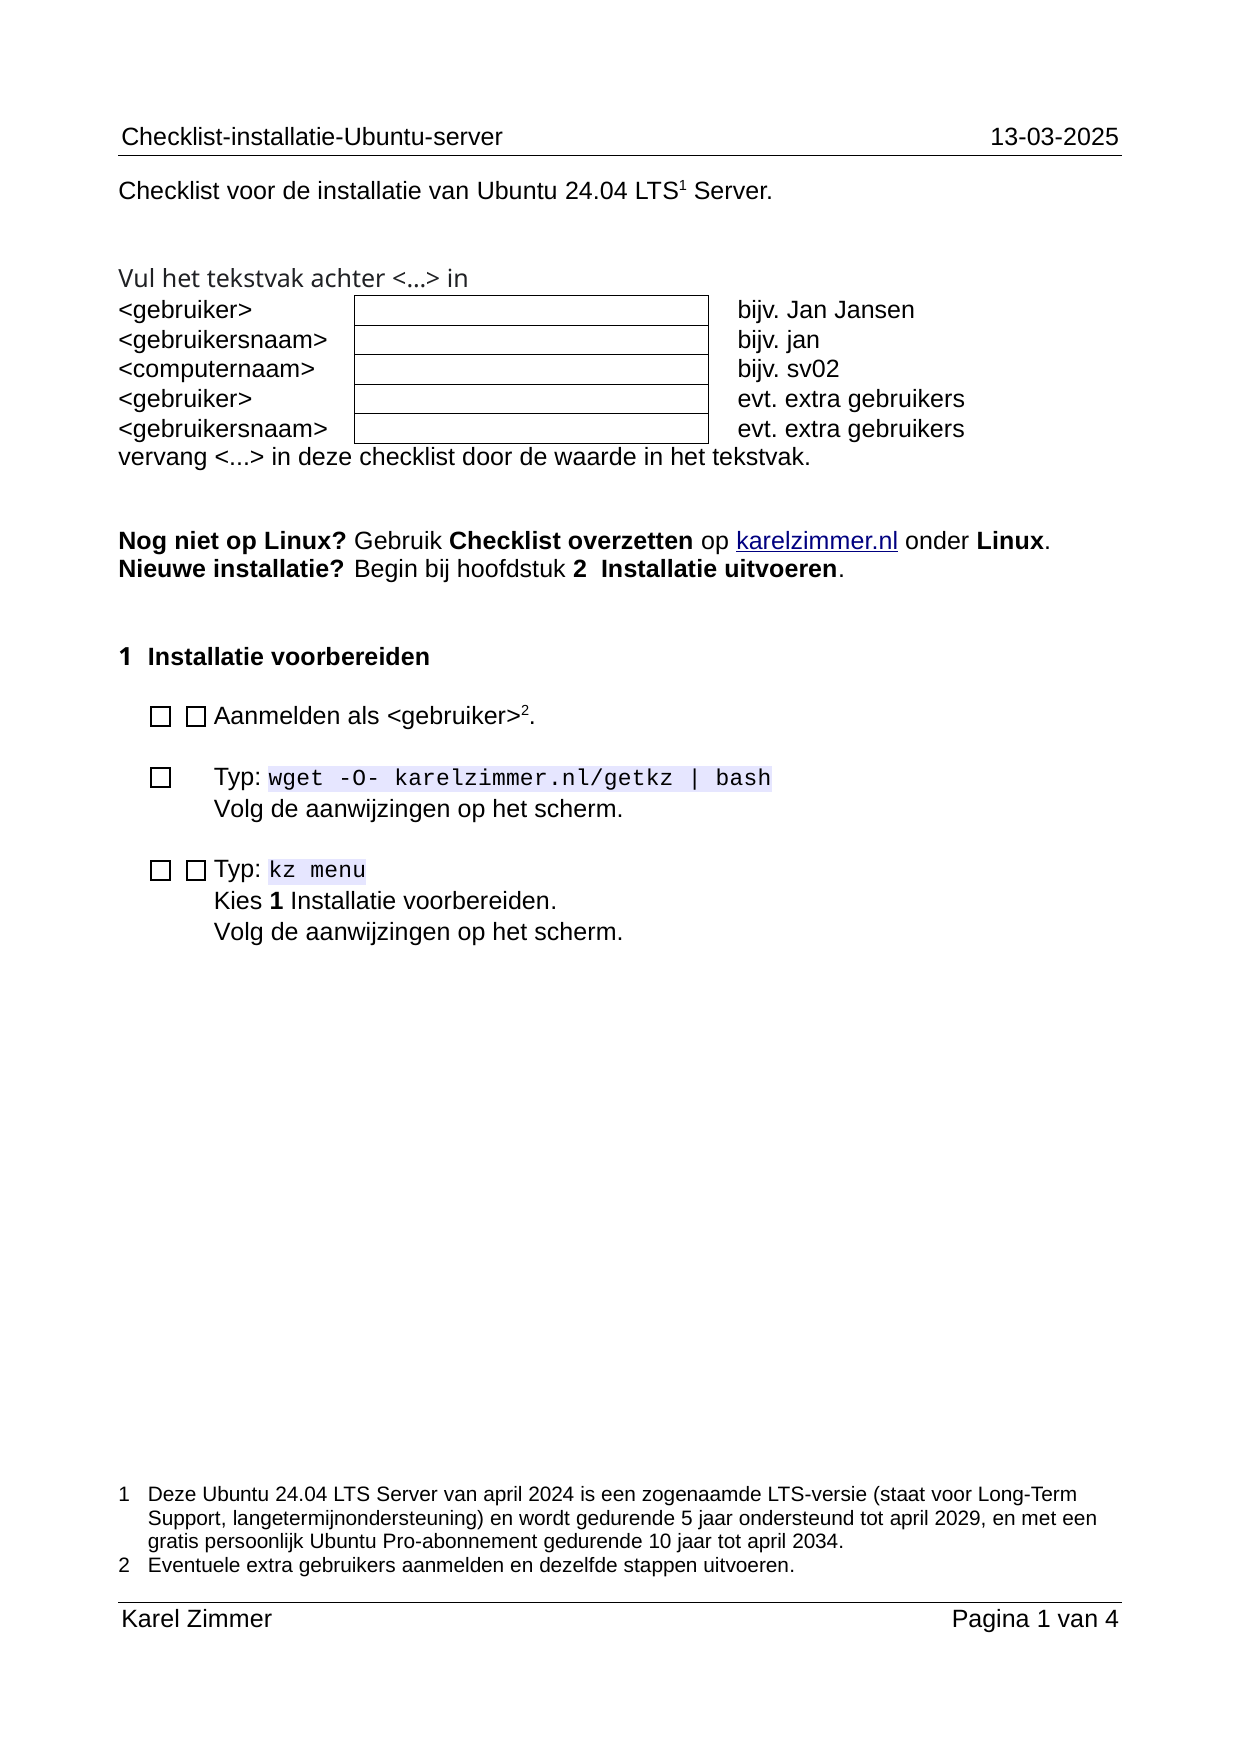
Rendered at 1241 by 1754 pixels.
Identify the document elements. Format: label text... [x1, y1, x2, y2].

text <gebruiker> [118, 384, 354, 413]
table_cell [142, 794, 177, 824]
table_cell [142, 886, 177, 916]
table_cell [177, 824, 213, 854]
table_cell Volg de aanwijzingen op het scherm. [213, 916, 1122, 947]
table_cell [213, 731, 1122, 762]
table_cell [118, 916, 142, 947]
text Nieuwe installatie? Begin bij hoofdstuk 2 Installatie uitvoeren. [118, 555, 1122, 583]
table_cell [177, 731, 213, 762]
table_cell [142, 854, 177, 886]
table_cell Typ: kz menu [213, 854, 1122, 886]
text evt. extra gebruikers [709, 384, 1122, 413]
table_cell [177, 762, 213, 794]
table_cell [213, 824, 1122, 854]
table_cell [142, 762, 177, 794]
text bijv. jan [709, 325, 1122, 354]
table_cell Typ: wget -O- karelzimmer.nl/getkz | bash [213, 762, 1122, 794]
table_header [118, 701, 142, 731]
table_cell [177, 916, 213, 947]
text bijv. Jan Jansen [709, 295, 1122, 325]
table_cell Volg de aanwijzingen op het scherm. [213, 794, 1122, 824]
text Deze Ubuntu 24.04 LTS Server van april 2024 is een zogenaamde LTS-versie (staat voor Long-Term Support, langetermijnondersteuning) en wordt gedurende 5 jaar ondersteund tot april 2029, en met een gratis persoonlijk Ubuntu Pro-abonnement gedurende 10 jaar tot april 2034. [118, 1483, 1122, 1553]
table_header Aanmelden als <gebruiker>. [213, 701, 1122, 731]
table_cell [118, 886, 142, 916]
table_cell [142, 731, 177, 762]
table_cell [118, 762, 142, 794]
table_header [142, 701, 177, 731]
table_cell [118, 731, 142, 762]
text <gebruiker> [118, 295, 354, 325]
text <gebruikersnaam> [118, 325, 354, 354]
text Nog niet op Linux? Gebruik Checklist overzetten op karelzimmer.nl onder Linux. [118, 527, 1122, 555]
text vervang <...> in deze checklist door de waarde in het tekstvak. [118, 443, 1122, 471]
text Vul het tekstvak achter <...> in [118, 261, 1122, 295]
table_cell [177, 794, 213, 824]
text <gebruikersnaam> [118, 413, 354, 443]
table_cell [118, 854, 142, 886]
text <computernaam> [118, 354, 354, 384]
table_header [177, 701, 213, 731]
text bijv. sv02 [709, 354, 1122, 384]
table_cell [177, 854, 213, 886]
text evt. extra gebruikers [709, 413, 1122, 443]
list Installatie voorbereiden [118, 639, 1122, 673]
table_cell [142, 824, 177, 854]
table_cell [118, 824, 142, 854]
table_cell [118, 794, 142, 824]
table_cell Kies 1 Installatie voorbereiden. [213, 886, 1122, 916]
table_cell [177, 886, 213, 916]
text Checklist voor de installatie van Ubuntu 24.04 LTS Server. [118, 177, 1122, 205]
table_cell [142, 916, 177, 947]
